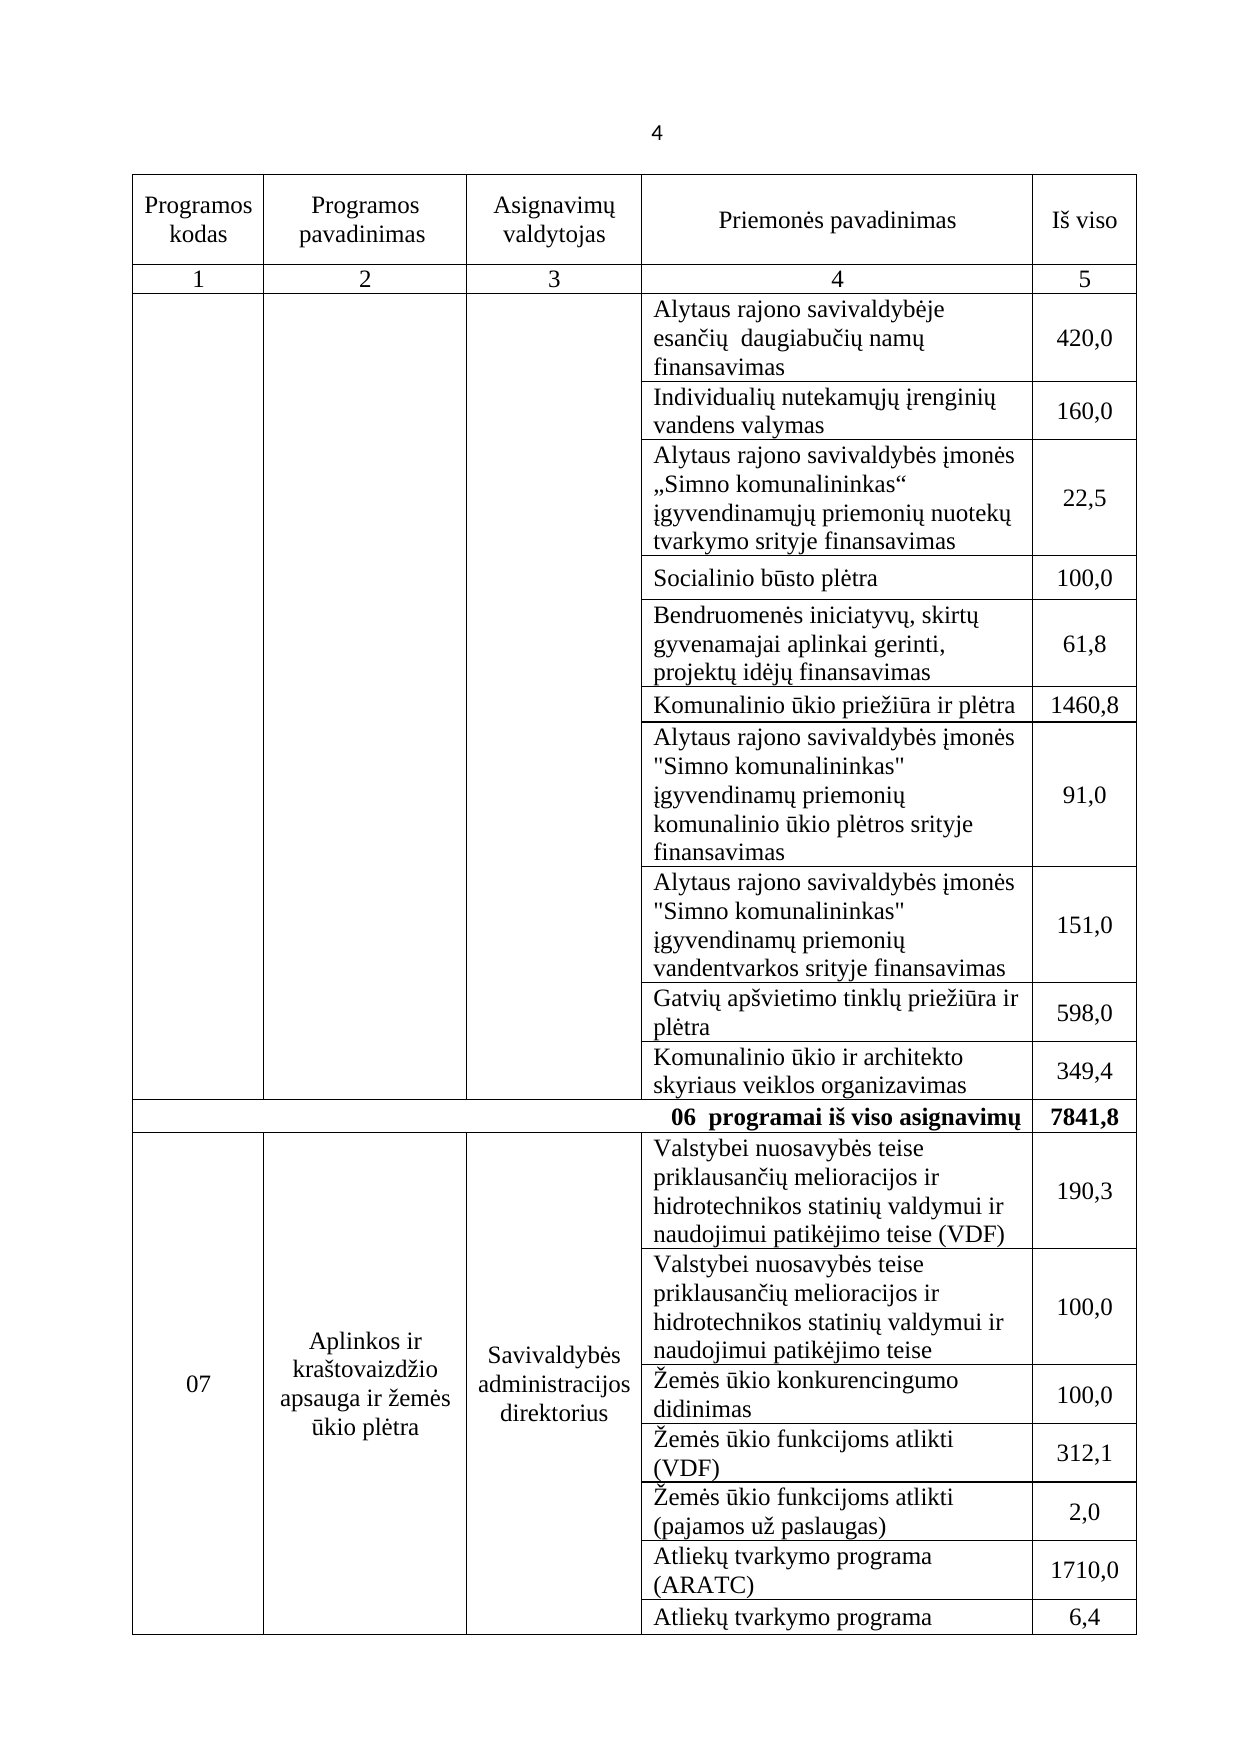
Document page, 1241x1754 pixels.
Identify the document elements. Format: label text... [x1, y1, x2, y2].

table_cell 61,8 [1033, 600, 1136, 686]
table_cell Alytaus rajono savivaldybės įmonės "Simno komunalininkas" įgyvendinamų priemonių komunalinio ūkio plėtros srityje finansavimas [642, 723, 1032, 866]
table_cell [133, 294, 263, 1099]
table_cell 420,0 [1033, 294, 1136, 381]
table_cell Alytaus rajono savivaldybėje esančių daugiabučių namų finansavimas [642, 294, 1032, 381]
table_cell Atliekų tvarkymo programa [642, 1600, 1032, 1633]
table_cell 312,1 [1033, 1424, 1136, 1481]
table_cell 151,0 [1033, 867, 1136, 982]
table_cell 598,0 [1033, 983, 1136, 1041]
table_cell 22,5 [1033, 440, 1136, 555]
table_cell 1 [133, 265, 263, 293]
table_cell Žemės ūkio funkcijoms atlikti (VDF) [642, 1424, 1032, 1481]
table_header Programos kodas [133, 175, 263, 263]
table_cell 3 [467, 265, 641, 293]
table_cell Savivaldybės administracijos direktorius [467, 1133, 641, 1633]
table_cell 2 [264, 265, 466, 293]
table_cell [467, 294, 641, 1099]
table_cell Komunalinio ūkio ir architekto skyriaus veiklos organizavimas [642, 1042, 1032, 1099]
table_cell Žemės ūkio funkcijoms atlikti (pajamos už paslaugas) [642, 1483, 1032, 1540]
table_cell Alytaus rajono savivaldybės įmonės „Simno komunalininkas“ įgyvendinamųjų priemonių nuotekų tvarkymo srityje finansavimas [642, 440, 1032, 555]
table_cell Valstybei nuosavybės teise priklausančių melioracijos ir hidrotechnikos statinių valdymui ir naudojimui patikėjimo teise [642, 1249, 1032, 1364]
table_cell Gatvių apšvietimo tinklų priežiūra ir plėtra [642, 983, 1032, 1041]
table_cell 1710,0 [1033, 1541, 1136, 1598]
table_cell 100,0 [1033, 1365, 1136, 1423]
table_header Priemonės pavadinimas [642, 175, 1032, 263]
table_header Asignavimų valdytojas [467, 175, 641, 263]
table_cell 07 [133, 1133, 263, 1633]
table_cell 100,0 [1033, 556, 1136, 599]
table_header Programos pavadinimas [264, 175, 466, 263]
table_cell 349,4 [1033, 1042, 1136, 1099]
table_cell 6,4 [1033, 1600, 1136, 1633]
table_header Iš viso [1033, 175, 1136, 263]
table_cell 7841,8 [1033, 1100, 1136, 1132]
table_cell 5 [1033, 265, 1136, 293]
table_cell [264, 294, 466, 1099]
table_cell 2,0 [1033, 1483, 1136, 1540]
table_cell Alytaus rajono savivaldybės įmonės "Simno komunalininkas" įgyvendinamų priemonių vandentvarkos srityje finansavimas [642, 867, 1032, 982]
table_cell 91,0 [1033, 723, 1136, 866]
table_cell 160,0 [1033, 382, 1136, 439]
table_cell Individualių nutekamųjų įrenginių vandens valymas [642, 382, 1032, 439]
table_cell 1460,8 [1033, 687, 1136, 721]
table_cell 190,3 [1033, 1133, 1136, 1248]
table_cell 100,0 [1033, 1249, 1136, 1364]
table_cell Žemės ūkio konkurencingumo didinimas [642, 1365, 1032, 1423]
table_cell Valstybei nuosavybės teise priklausančių melioracijos ir hidrotechnikos statinių valdymui ir naudojimui patikėjimo teise (VDF) [642, 1133, 1032, 1248]
table_cell Atliekų tvarkymo programa (ARATC) [642, 1541, 1032, 1598]
table_cell 4 [642, 265, 1032, 293]
table_cell Aplinkos ir kraštovaizdžio apsauga ir žemės ūkio plėtra [264, 1133, 466, 1633]
table_cell Bendruomenės iniciatyvų, skirtų gyvenamajai aplinkai gerinti, projektų idėjų finansavimas [642, 600, 1032, 686]
table_cell Socialinio būsto plėtra [642, 556, 1032, 599]
table_cell 06 programai iš viso asignavimų [133, 1100, 1032, 1132]
table_cell Komunalinio ūkio priežiūra ir plėtra [642, 687, 1032, 721]
